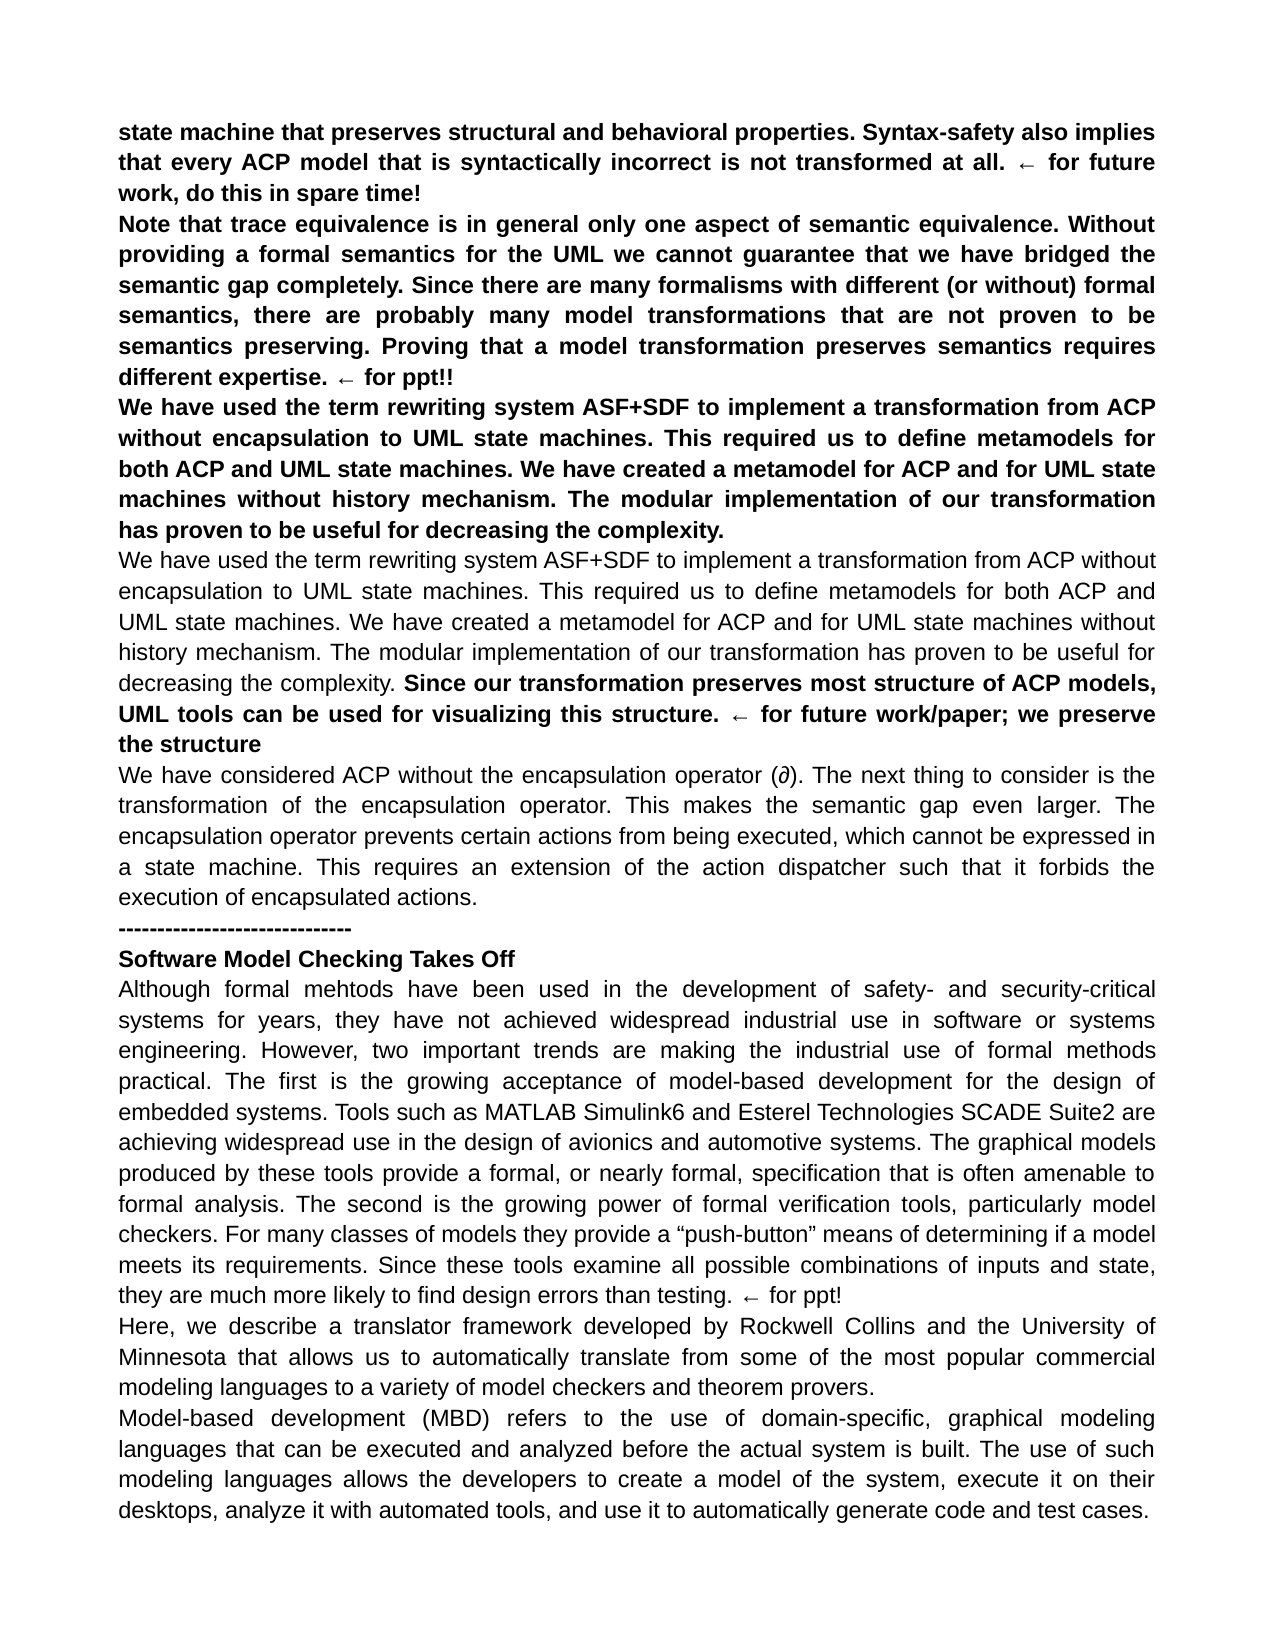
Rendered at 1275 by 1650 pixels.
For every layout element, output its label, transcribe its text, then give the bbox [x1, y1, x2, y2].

text ------------------------------ [118, 914, 1157, 941]
text Note that trace equivalence is in general only one aspect of semantic equivalence. Without providing a formal semantics for the UML we cannot guarantee that we have bridged the semantic gap completely. Since there are many formalisms with different (or without) formal semantics, there are probably many model transformations that are not proven to be semantics preserving. Proving that a model transformation preserves semantics requires different expertise. ← for ppt!! [118, 210, 1157, 390]
text Here, we describe a translator framework developed by Rockwell Collins and the University of Minnesota that allows us to automatically translate from some of the most popular commercial modeling languages to a variety of model checkers and theorem provers. [118, 1312, 1157, 1401]
text We have used the term rewriting system ASF+SDF to implement a transformation from ACP without encapsulation to UML state machines. This required us to define metamodels for both ACP and UML state machines. We have created a metamodel for ACP and for UML state machines without history mechanism. The modular implementation of our transformation has proven to be useful for decreasing the complexity. [118, 394, 1157, 543]
text We have used the term rewriting system ASF+SDF to implement a transformation from ACP without encapsulation to UML state machines. This required us to define metamodels for both ACP and UML state machines. We have created a metamodel for ACP and for UML state machines without history mechanism. The modular implementation of our transformation has proven to be useful for decreasing the complexity. Since our transformation preserves most structure of ACP models, UML tools can be used for visualizing this structure. ← for future work/paper; we preserve the structure [118, 547, 1157, 757]
text We have considered ACP without the encapsulation operator (∂). The next thing to consider is the transformation of the encapsulation operator. This makes the semantic gap even larger. The encapsulation operator prevents certain actions from being executed, which cannot be expressed in a state machine. This requires an extension of the action dispatcher such that it forbids the execution of encapsulated actions. [118, 761, 1157, 911]
text Software Model Checking Takes Off [118, 945, 1157, 972]
text Although formal mehtods have been used in the development of safety- and security-critical systems for years, they have not achieved widespread industrial use in software or systems engineering. However, two important trends are making the industrial use of formal methods practical. The first is the growing acceptance of model-based development for the design of embedded systems. Tools such as MATLAB Simulink6 and Esterel Technologies SCADE Suite2 are achieving widespread use in the design of avionics and automotive systems. The graphical models produced by these tools provide a formal, or nearly formal, specification that is often amenable to formal analysis. The second is the growing power of formal verification tools, particularly model checkers. For many classes of models they provide a “push-button” means of determining if a model meets its requirements. Since these tools examine all possible combinations of inputs and state, they are much more likely to find design errors than testing. ← for ppt! [118, 976, 1157, 1309]
text state machine that preserves structural and behavioral properties. Syntax-safety also implies that every ACP model that is syntactically incorrect is not transformed at all. ← for future work, do this in spare time! [118, 118, 1157, 206]
text Model-based development (MBD) refers to the use of domain-specific, graphical modeling languages that can be executed and analyzed before the actual system is built. The use of such modeling languages allows the developers to create a model of the system, execute it on their desktops, analyze it with automated tools, and use it to automatically generate code and test cases. [118, 1404, 1157, 1523]
